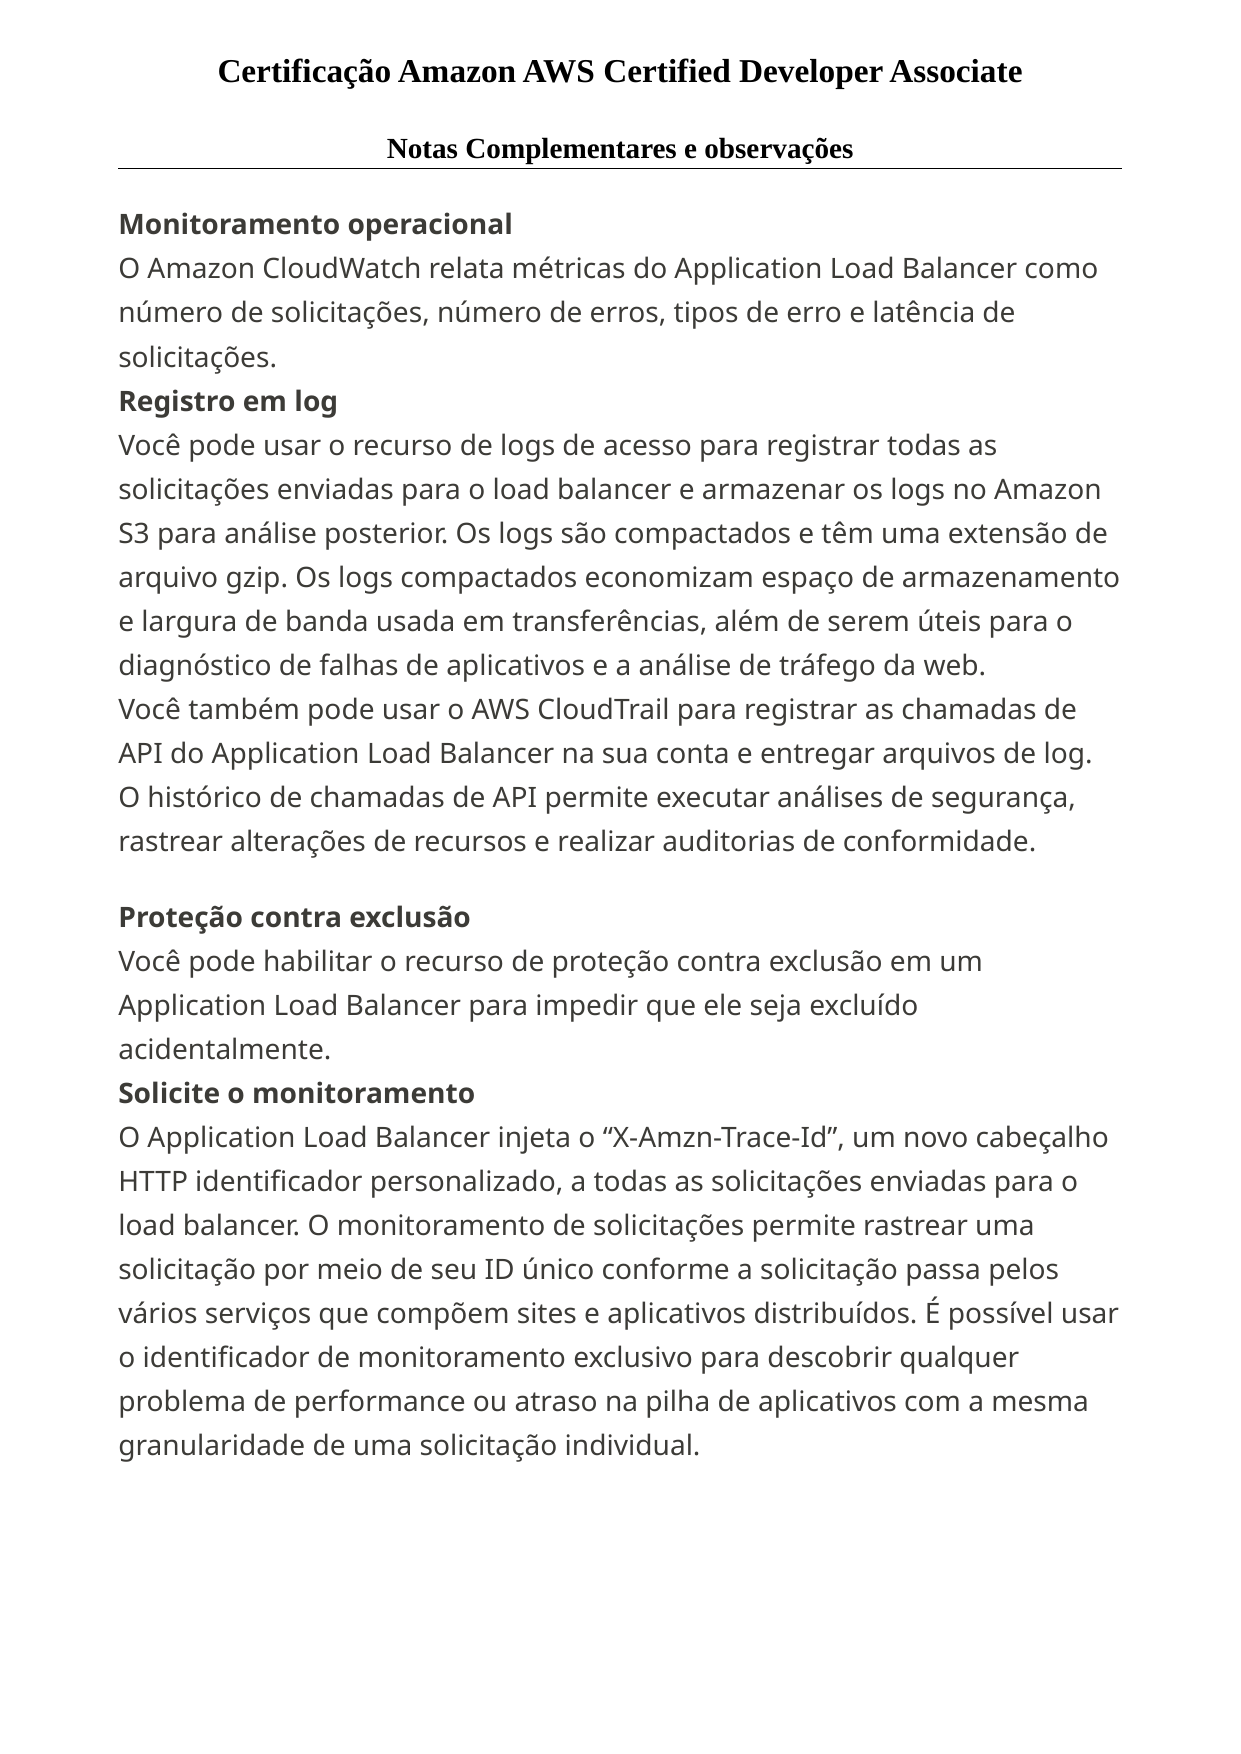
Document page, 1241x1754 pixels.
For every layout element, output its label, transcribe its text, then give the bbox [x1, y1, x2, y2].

text Você também pode usar o AWS CloudTrail para registrar as chamadas de API do Application Load Balancer na sua conta e entregar arquivos de log. O histórico de chamadas de API permite executar análises de segurança, rastrear alterações de recursos e realizar auditorias de conformidade. [118, 689, 1122, 860]
text Registro em log Você pode usar o recurso de logs de acesso para registrar todas as solicitações enviadas para o load balancer e armazenar os logs no Amazon S3 para análise posterior. Os logs são compactados e têm uma extensão de arquivo gzip. Os logs compactados economizam espaço de armazenamento e largura de banda usada em transferências, além de serem úteis para o diagnóstico de falhas de aplicativos e a análise de tráfego da web. [118, 381, 1122, 684]
text Solicite o monitoramento O Application Load Balancer injeta o “X-Amzn-Trace-Id”, um novo cabeçalho HTTP identificador personalizado, a todas as solicitações enviadas para o load balancer. O monitoramento de solicitações permite rastrear uma solicitação por meio de seu ID único conforme a solicitação passa pelos vários serviços que compõem sites e aplicativos distribuídos. É possível usar o identificador de monitoramento exclusivo para descobrir qualquer problema de performance ou atraso na pilha de aplicativos com a mesma granularidade de uma solicitação individual. [118, 1073, 1122, 1464]
text Monitoramento operacional O Amazon CloudWatch relata métricas do Application Load Balancer como número de solicitações, número de erros, tipos de erro e latência de solicitações. [118, 205, 1122, 375]
text Proteção contra exclusão Você pode habilitar o recurso de proteção contra exclusão em um Application Load Balancer para impedir que ele seja excluído acidentalmente. [118, 897, 1122, 1067]
